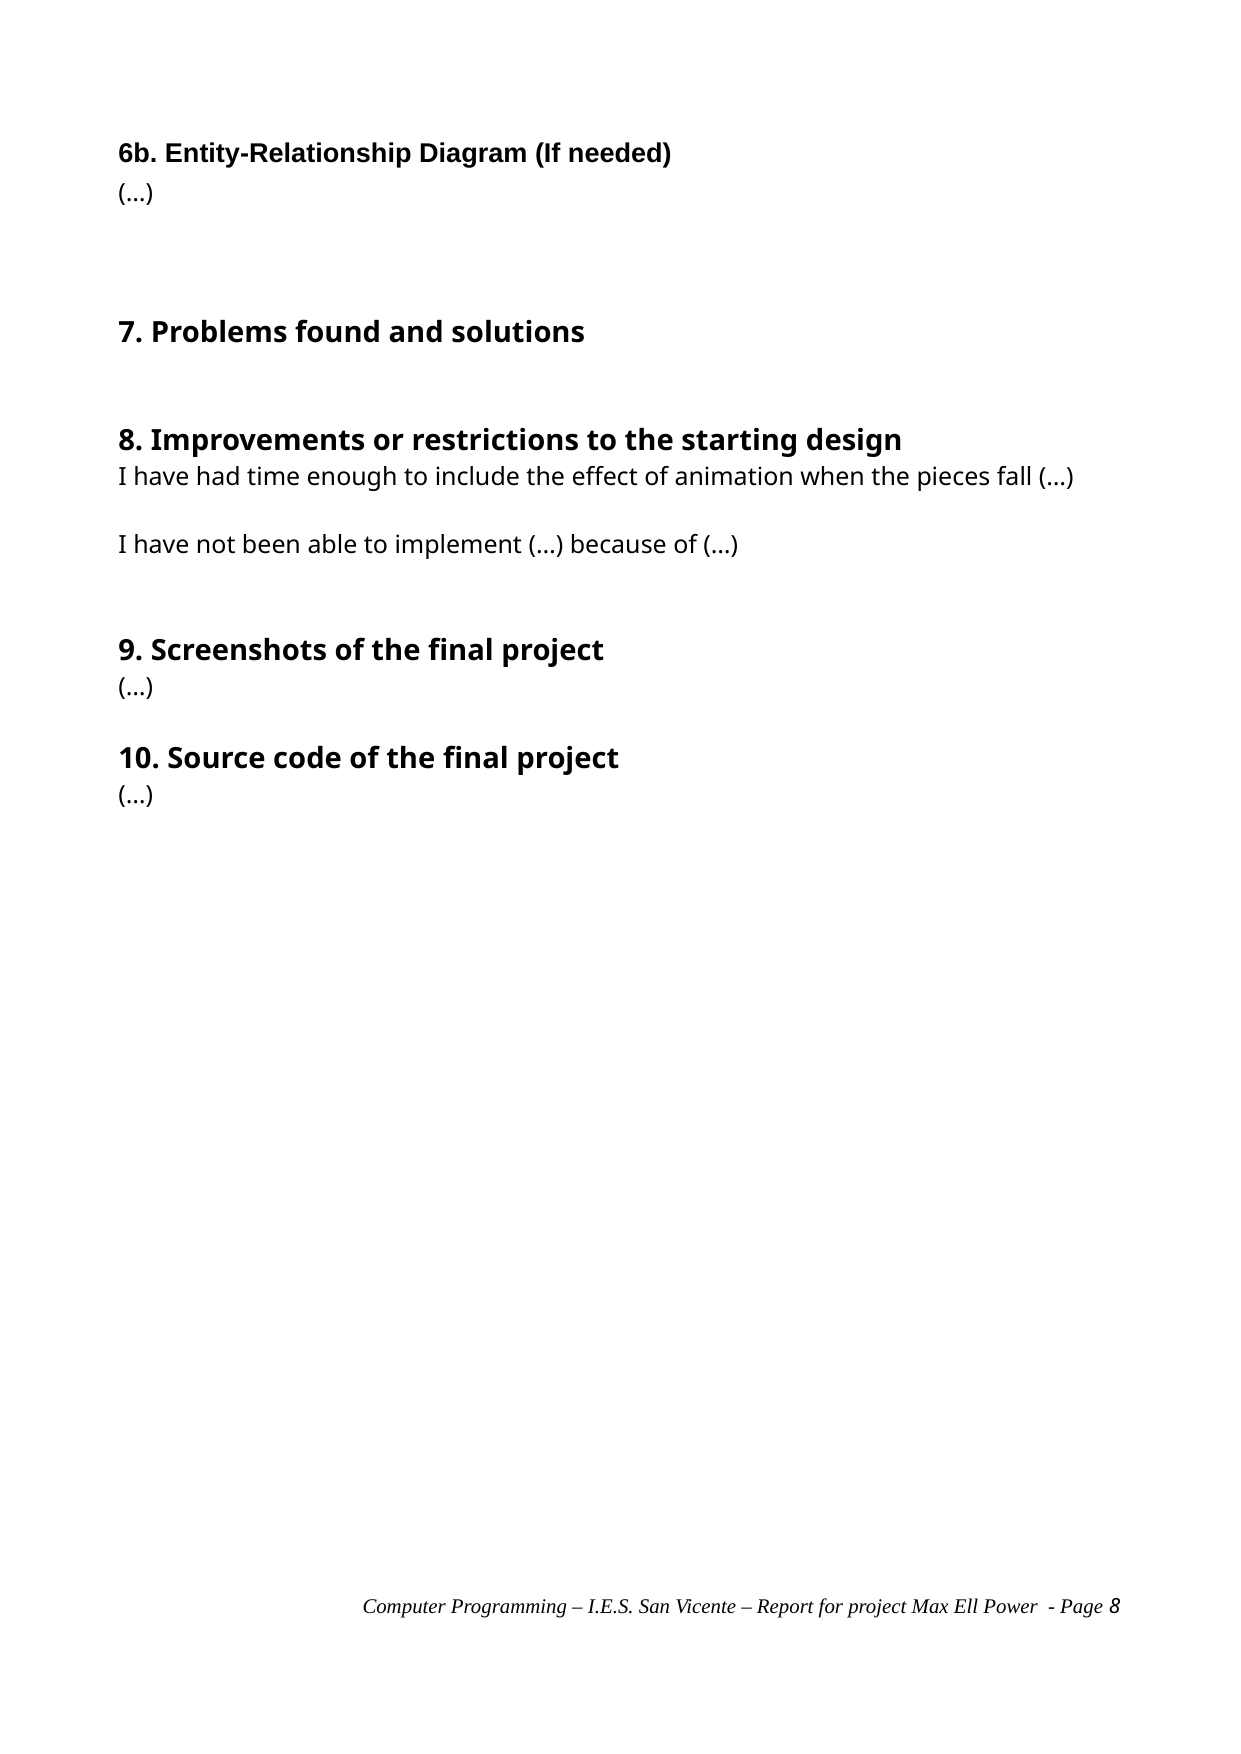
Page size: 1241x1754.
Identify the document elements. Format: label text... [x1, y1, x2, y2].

subtitle 10. Source code of the final project [118, 737, 1122, 777]
text I have had time enough to include the effect of animation when the pieces fall (…) [118, 459, 1122, 493]
subtitle 9. Screenshots of the final project [118, 629, 1122, 669]
text I have not been able to implement (…) because of (…) [118, 527, 1122, 561]
text (…) [118, 777, 1122, 811]
text (…) [118, 175, 1122, 209]
text (…) [118, 669, 1122, 703]
subtitle 6b. Entity-Relationship Diagram (If needed) [118, 137, 1122, 169]
subtitle 7. Problems found and solutions [118, 311, 1122, 351]
subtitle 8. Improvements or restrictions to the starting design [118, 419, 1122, 459]
